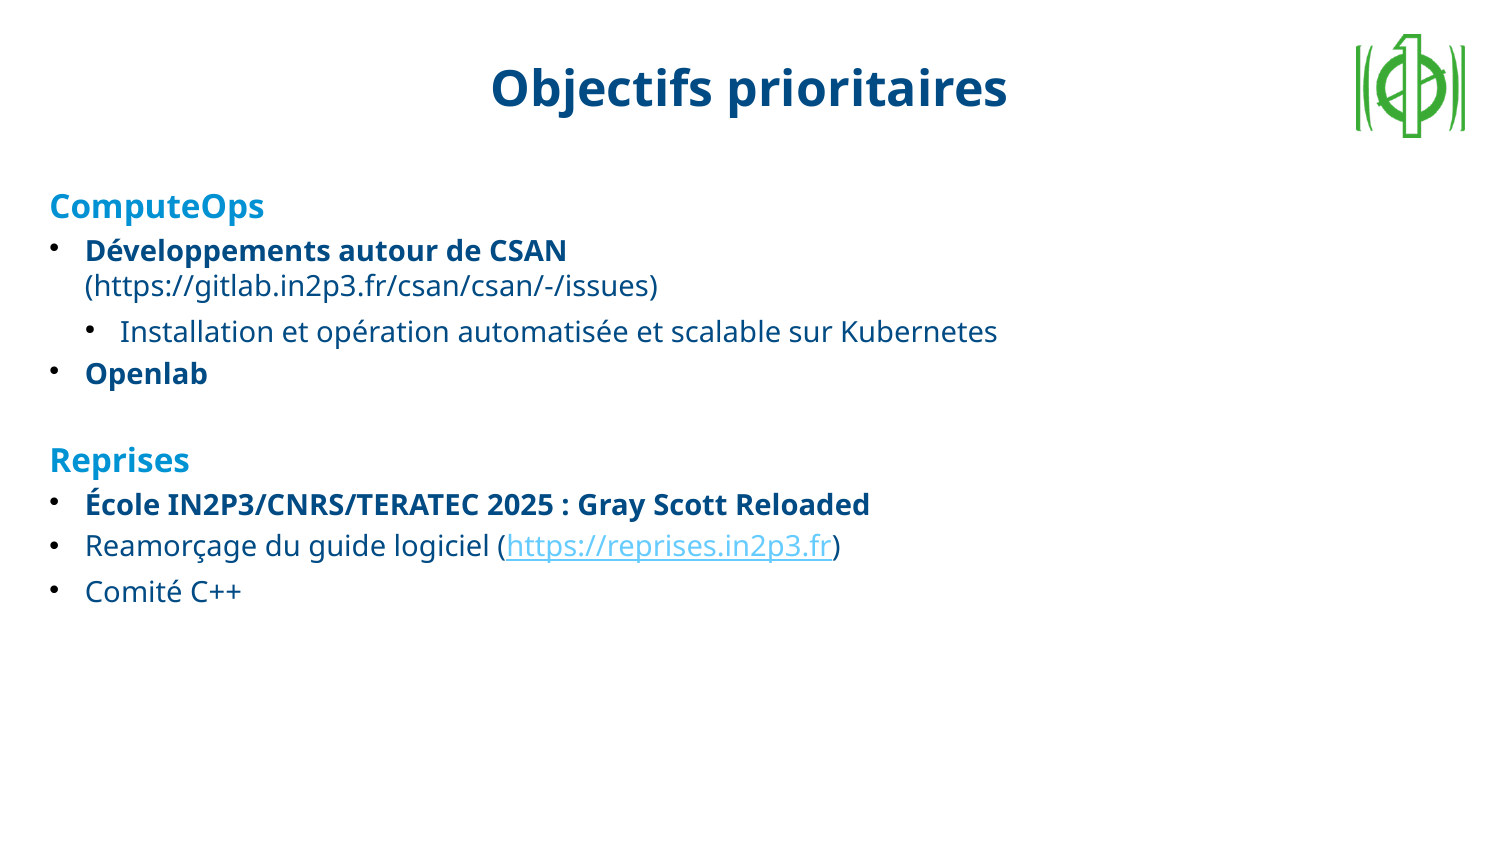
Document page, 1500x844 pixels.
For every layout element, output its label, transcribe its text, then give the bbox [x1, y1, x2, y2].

text_box Objectifs prioritaires [34, 35, 1356, 138]
text_box ComputeOps Développements autour de CSAN (https://gitlab.in2p3.fr/csan/csan/-/issues) Installation et opération automatisée et scalable sur Kubernetes Openlab Reprises École IN2P3/CNRS/TERATEC 2025 : Gray Scott Reloaded Reamorçage du guide logiciel (https://reprises.in2p3.fr) Comité C++ [34, 178, 1465, 740]
picture [1356, 34, 1465, 138]
